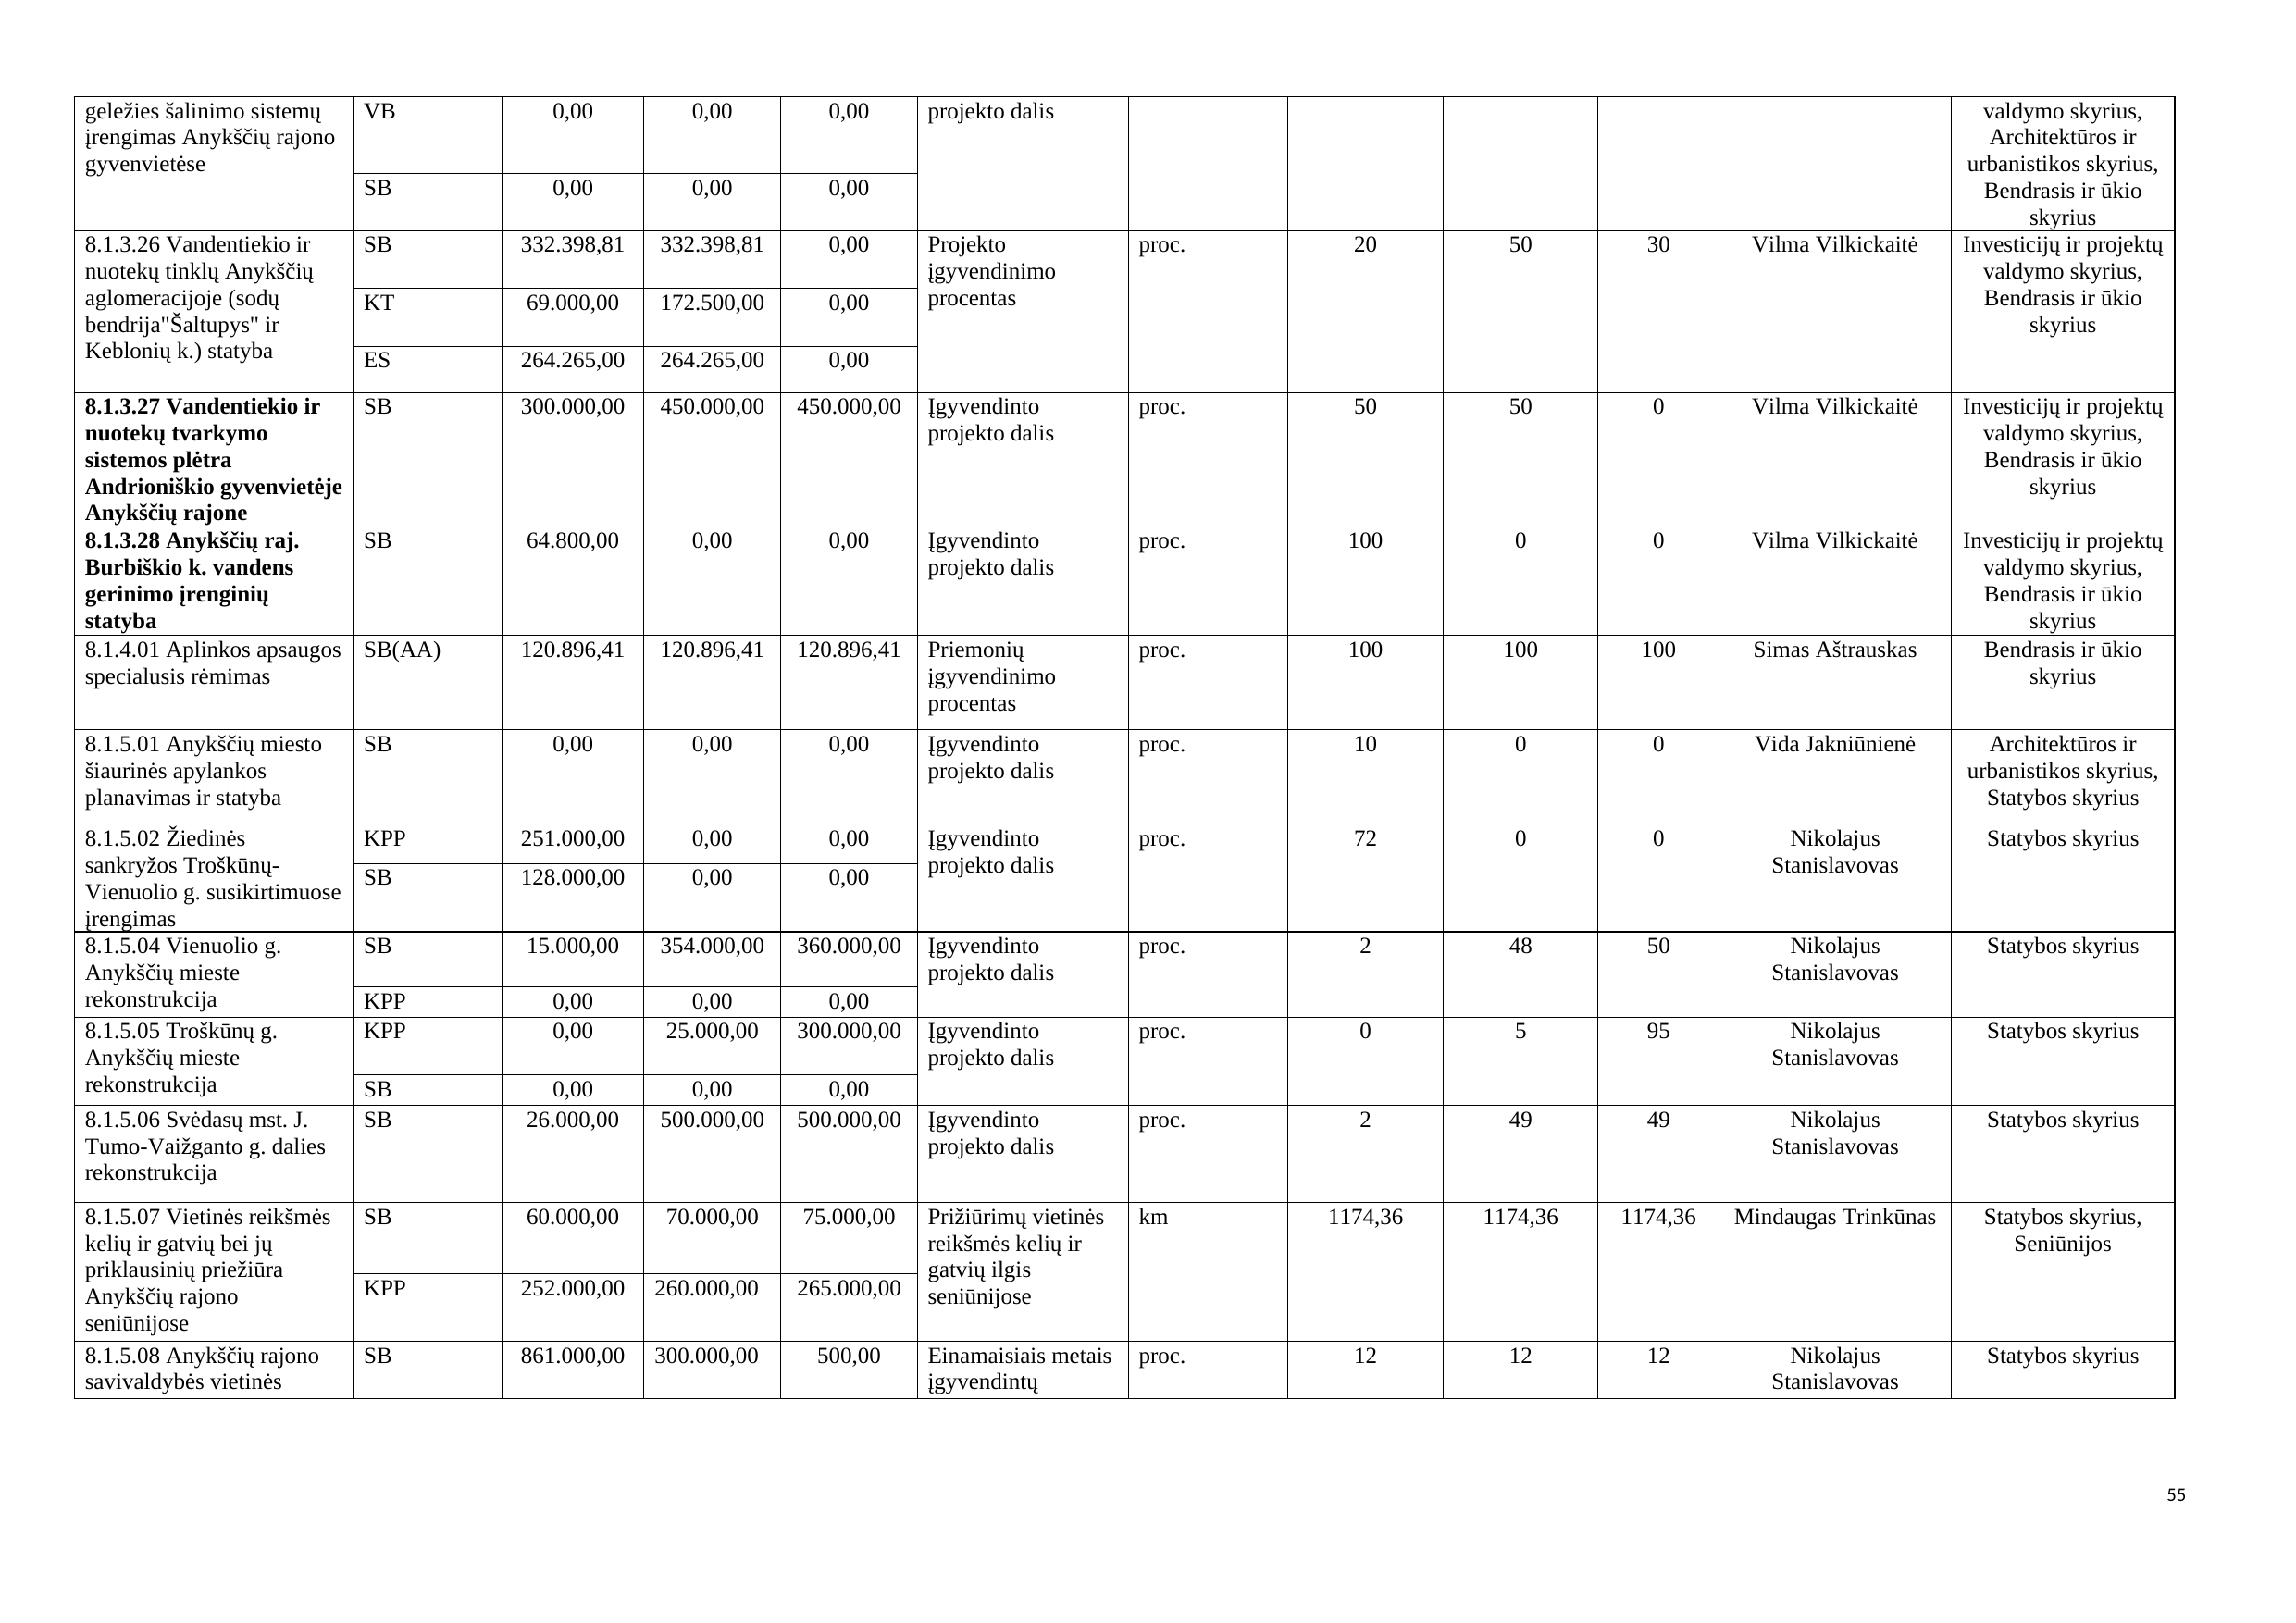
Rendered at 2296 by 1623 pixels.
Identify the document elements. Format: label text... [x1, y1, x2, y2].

table_cell [2176, 1341, 2180, 1398]
table_cell 49 [1444, 1106, 1597, 1202]
table_cell SB [354, 730, 502, 824]
table_cell 100 [1288, 636, 1443, 729]
table_cell 70.000,00 [644, 1203, 780, 1273]
table_cell 0,00 [781, 97, 917, 173]
table_cell 300.000,00 [503, 393, 643, 526]
table_cell 100 [1288, 527, 1443, 635]
table_cell 5 [1444, 1018, 1597, 1105]
table_cell 0,00 [781, 1075, 917, 1105]
table_cell valdymo skyrius, Architektūros ir urbanistikos skyrius, Bendrasis ir ūkio skyrius [1952, 97, 2174, 229]
table_cell 26.000,00 [503, 1106, 643, 1202]
table_cell 25.000,00 [644, 1018, 780, 1074]
table_cell [2176, 173, 2180, 229]
table_cell 72 [1288, 824, 1443, 931]
table_cell [2176, 392, 2180, 526]
table_cell 264.265,00 [644, 347, 780, 391]
table_cell 8.1.5.06 Svėdasų mst. J. Tumo-Vaižganto g. dalies rekonstrukcija [75, 1106, 353, 1202]
table_cell [2176, 96, 2180, 173]
table_cell SB [354, 1203, 502, 1273]
table_cell 0,00 [503, 730, 643, 824]
table_cell projekto dalis [918, 97, 1128, 229]
table_cell 8.1.3.28 Anykščių raj. Burbiškio k. vandens gerinimo įrenginių statyba [75, 527, 353, 635]
table_cell 0 [1598, 393, 1719, 526]
table_cell 300.000,00 [781, 1018, 917, 1074]
table_cell 0,00 [781, 864, 917, 931]
table_cell 0 [1598, 730, 1719, 824]
table_cell [2176, 824, 2180, 862]
table_cell 500,00 [781, 1342, 917, 1398]
table_cell 1174,36 [1598, 1203, 1719, 1341]
table_cell 360.000,00 [781, 933, 917, 986]
table_cell 450.000,00 [644, 393, 780, 526]
table_cell 0,00 [781, 824, 917, 862]
table_cell proc. [1129, 824, 1287, 931]
table_cell proc. [1129, 730, 1287, 824]
table_cell 12 [1444, 1342, 1597, 1398]
table_cell Statybos skyrius [1952, 1106, 2174, 1202]
table_cell 100 [1444, 636, 1597, 729]
table_cell 0,00 [503, 1018, 643, 1074]
table_cell [2176, 288, 2180, 345]
table_cell Statybos skyrius [1952, 933, 2174, 1016]
table_cell Nikolajus Stanislavovas [1719, 1106, 1951, 1202]
table_cell Vilma Vilkickaitė [1719, 231, 1951, 391]
table_cell 0,00 [644, 730, 780, 824]
table_cell VB [354, 97, 502, 173]
table_cell Įgyvendinto projekto dalis [918, 527, 1128, 635]
table_cell SB [354, 393, 502, 526]
table_cell 0,00 [781, 174, 917, 229]
table_cell proc. [1129, 527, 1287, 635]
table_cell 1174,36 [1444, 1203, 1597, 1341]
table_cell [2176, 1017, 2180, 1074]
table_cell 2 [1288, 933, 1443, 1016]
table_cell proc. [1129, 393, 1287, 526]
table_cell 0,00 [644, 1075, 780, 1105]
table_cell 264.265,00 [503, 347, 643, 391]
table_cell Einamaisiais metais įgyvendintų [918, 1342, 1128, 1398]
table_cell 30 [1598, 231, 1719, 391]
table_cell Statybos skyrius, Seniūnijos [1952, 1203, 2174, 1341]
table_cell 100 [1598, 636, 1719, 729]
table_cell 0,00 [503, 1075, 643, 1105]
table_cell Statybos skyrius [1952, 824, 2174, 931]
table_cell [2176, 1202, 2180, 1273]
table_cell 8.1.5.01 Anykščių miesto šiaurinės apylankos planavimas ir statyba [75, 730, 353, 824]
table_cell [2176, 1105, 2180, 1202]
table_cell [2176, 863, 2180, 931]
table_cell 0 [1444, 824, 1597, 931]
table_cell 0 [1598, 824, 1719, 931]
table_cell km [1129, 1203, 1287, 1341]
table_cell SB(AA) [354, 636, 502, 729]
table_cell 0,00 [503, 987, 643, 1016]
table_cell proc. [1129, 1342, 1287, 1398]
table_cell 265.000,00 [781, 1274, 917, 1341]
table_cell SB [354, 1075, 502, 1105]
table_cell 0,00 [781, 987, 917, 1016]
table_cell ES [354, 347, 502, 391]
table_cell [1444, 97, 1597, 229]
table_cell 0,00 [781, 231, 917, 288]
table_cell 0,00 [781, 730, 917, 824]
table_cell [1288, 97, 1443, 229]
table_cell 0 [1444, 527, 1597, 635]
table_cell Įgyvendinto projekto dalis [918, 730, 1128, 824]
table_cell 10 [1288, 730, 1443, 824]
table_cell proc. [1129, 933, 1287, 1016]
table_cell Nikolajus Stanislavovas [1719, 824, 1951, 931]
table_cell Investicijų ir projektų valdymo skyrius, Bendrasis ir ūkio skyrius [1952, 393, 2174, 526]
table_cell KPP [354, 987, 502, 1016]
table_cell Įgyvendinto projekto dalis [918, 393, 1128, 526]
table_cell SB [354, 933, 502, 986]
table_cell KT [354, 289, 502, 345]
table_cell 8.1.5.04 Vienuolio g. Anykščių mieste rekonstrukcija [75, 933, 353, 1016]
table_cell 120.896,41 [503, 636, 643, 729]
table_cell [2176, 1273, 2180, 1341]
table_cell Statybos skyrius [1952, 1342, 2174, 1398]
table_cell 0,00 [781, 289, 917, 345]
table_cell KPP [354, 824, 502, 862]
table_cell [2176, 1074, 2180, 1105]
table_cell 8.1.5.05 Troškūnų g. Anykščių mieste rekonstrukcija [75, 1018, 353, 1105]
table_cell 0 [1444, 730, 1597, 824]
table_cell Prižiūrimų vietinės reikšmės kelių ir gatvių ilgis seniūnijose [918, 1203, 1128, 1341]
table_cell [1719, 97, 1951, 229]
table_cell 95 [1598, 1018, 1719, 1105]
table_cell 500.000,00 [644, 1106, 780, 1202]
table_cell 0,00 [781, 347, 917, 391]
table_cell 12 [1598, 1342, 1719, 1398]
table_cell 48 [1444, 933, 1597, 1016]
table_cell [2176, 527, 2180, 635]
table_cell Simas Aštrauskas [1719, 636, 1951, 729]
table_cell 8.1.5.08 Anykščių rajono savivaldybės vietinės [75, 1342, 353, 1398]
table_cell proc. [1129, 1106, 1287, 1202]
table_cell Investicijų ir projektų valdymo skyrius, Bendrasis ir ūkio skyrius [1952, 527, 2174, 635]
table_cell Priemonių įgyvendinimo procentas [918, 636, 1128, 729]
table_cell 0 [1288, 1018, 1443, 1105]
table_cell SB [354, 1106, 502, 1202]
table_cell [2176, 729, 2180, 824]
table_cell 0,00 [781, 527, 917, 635]
table_cell 8.1.3.26 Vandentiekio ir nuotekų tinklų Anykščių aglomeracijoje (sodų bendrija"Šaltupys" ir Keblonių k.) statyba [75, 231, 353, 391]
table_cell 50 [1598, 933, 1719, 1016]
table_cell 12 [1288, 1342, 1443, 1398]
table_cell 251.000,00 [503, 824, 643, 862]
table_cell [2176, 230, 2180, 288]
table_cell Vilma Vilkickaitė [1719, 393, 1951, 526]
table_cell 1174,36 [1288, 1203, 1443, 1341]
table_cell 60.000,00 [503, 1203, 643, 1273]
table_cell 50 [1288, 393, 1443, 526]
table_cell 128.000,00 [503, 864, 643, 931]
table_cell SB [354, 174, 502, 229]
table_cell 0,00 [644, 824, 780, 862]
table_cell 8.1.5.02 Žiedinės sankryžos Troškūnų-Vienuolio g. susikirtimuose įrengimas [75, 824, 353, 931]
table_cell SB [354, 1342, 502, 1398]
table_cell 75.000,00 [781, 1203, 917, 1273]
table_cell proc. [1129, 231, 1287, 391]
table_cell Įgyvendinto projekto dalis [918, 933, 1128, 1016]
table_cell SB [354, 231, 502, 288]
table_cell KPP [354, 1018, 502, 1074]
table_cell 50 [1444, 393, 1597, 526]
table_cell 20 [1288, 231, 1443, 391]
table_cell Vida Jakniūnienė [1719, 730, 1951, 824]
table_cell 172.500,00 [644, 289, 780, 345]
table_cell Nikolajus Stanislavovas [1719, 1342, 1951, 1398]
table_cell 69.000,00 [503, 289, 643, 345]
table_cell 450.000,00 [781, 393, 917, 526]
table_cell [2176, 931, 2180, 986]
table_cell geležies šalinimo sistemų įrengimas Anykščių rajono gyvenvietėse [75, 97, 353, 229]
table_cell Bendrasis ir ūkio skyrius [1952, 636, 2174, 729]
table_cell 8.1.5.07 Vietinės reikšmės kelių ir gatvių bei jų priklausinių priežiūra Anykščių rajono seniūnijose [75, 1203, 353, 1341]
table_cell 2 [1288, 1106, 1443, 1202]
table_cell Vilma Vilkickaitė [1719, 527, 1951, 635]
table_cell 0,00 [644, 527, 780, 635]
table_cell 354.000,00 [644, 933, 780, 986]
table_cell 120.896,41 [781, 636, 917, 729]
table_cell 0,00 [644, 987, 780, 1016]
table_cell 300.000,00 [644, 1342, 780, 1398]
table_cell Architektūros ir urbanistikos skyrius, Statybos skyrius [1952, 730, 2174, 824]
table_cell 64.800,00 [503, 527, 643, 635]
table_cell 0 [1598, 527, 1719, 635]
table_cell 252.000,00 [503, 1274, 643, 1341]
table_cell Nikolajus Stanislavovas [1719, 933, 1951, 1016]
table_cell SB [354, 864, 502, 931]
table_cell proc. [1129, 636, 1287, 729]
table_cell [1129, 97, 1287, 229]
table_cell 0,00 [644, 174, 780, 229]
table_cell Investicijų ir projektų valdymo skyrius, Bendrasis ir ūkio skyrius [1952, 231, 2174, 391]
table_cell KPP [354, 1274, 502, 1341]
table_cell [2176, 635, 2180, 729]
table_cell Įgyvendinto projekto dalis [918, 824, 1128, 931]
table_cell 861.000,00 [503, 1342, 643, 1398]
table_cell 8.1.4.01 Aplinkos apsaugos specialusis rėmimas [75, 636, 353, 729]
table_cell 0,00 [503, 174, 643, 229]
table_cell 50 [1444, 231, 1597, 391]
table_cell 49 [1598, 1106, 1719, 1202]
table_cell 332.398,81 [644, 231, 780, 288]
table_cell [2176, 346, 2180, 391]
table_cell 332.398,81 [503, 231, 643, 288]
table_cell 15.000,00 [503, 933, 643, 986]
table_cell Statybos skyrius [1952, 1018, 2174, 1105]
table_cell 8.1.3.27 Vandentiekio ir nuotekų tvarkymo sistemos plėtra Andrioniškio gyvenvietėje Anykščių rajone [75, 393, 353, 526]
table_cell 260.000,00 [644, 1274, 780, 1341]
table_cell Įgyvendinto projekto dalis [918, 1106, 1128, 1202]
table_cell [2176, 986, 2180, 1016]
table_cell 120.896,41 [644, 636, 780, 729]
table_cell Projekto įgyvendinimo procentas [918, 231, 1128, 391]
table_cell 0,00 [644, 97, 780, 173]
table_cell proc. [1129, 1018, 1287, 1105]
table_cell 500.000,00 [781, 1106, 917, 1202]
table_cell Mindaugas Trinkūnas [1719, 1203, 1951, 1341]
table_cell 0,00 [644, 864, 780, 931]
table_cell Įgyvendinto projekto dalis [918, 1018, 1128, 1105]
table_cell 0,00 [503, 97, 643, 173]
table_cell SB [354, 527, 502, 635]
table_cell Nikolajus Stanislavovas [1719, 1018, 1951, 1105]
table_cell [1598, 97, 1719, 229]
